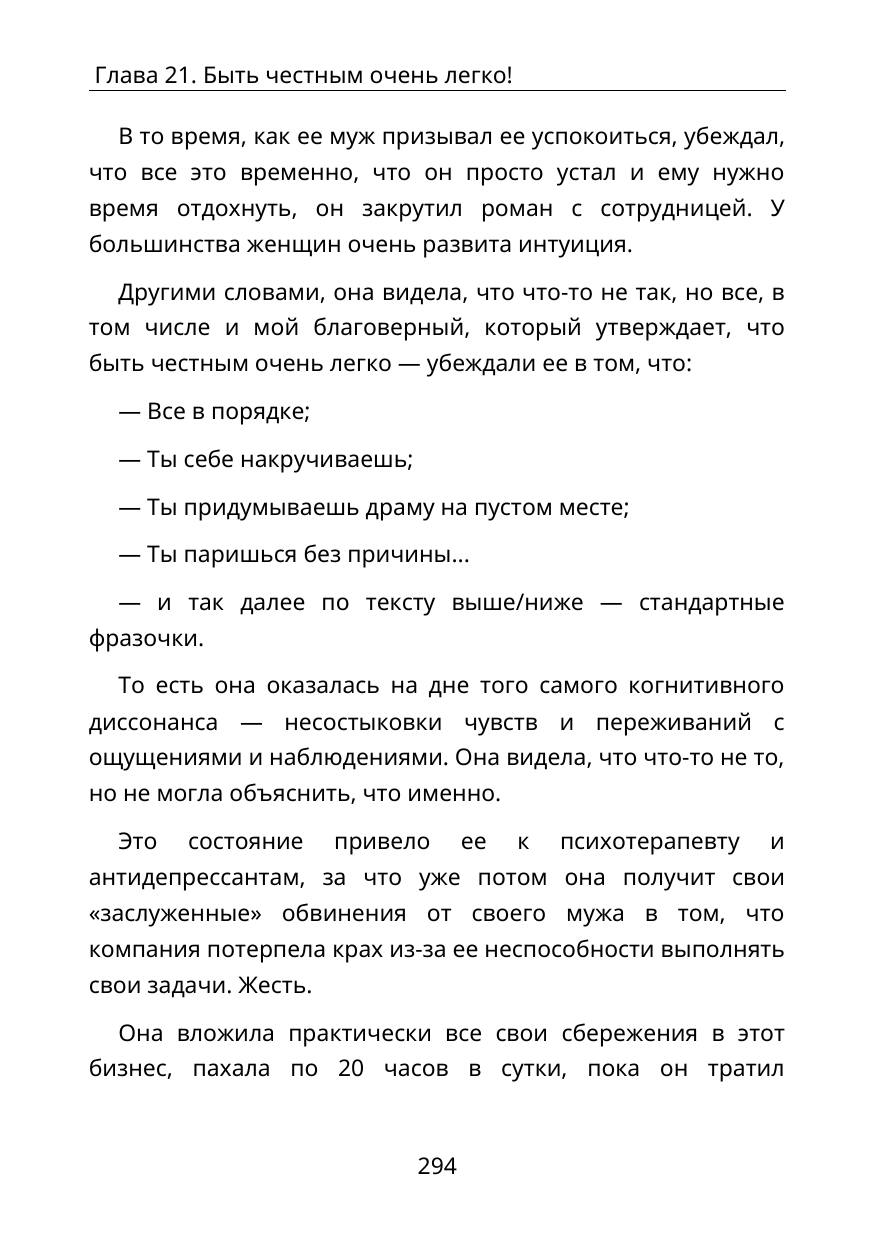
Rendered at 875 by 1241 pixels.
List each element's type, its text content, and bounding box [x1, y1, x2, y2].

text В то время, как ее муж призывал ее успокоиться, убеждал, что все это временно, что он просто устал и ему нужно время отдохнуть, он закрутил роман с сотрудницей. У большинства женщин очень развита интуиция. [88, 120, 786, 259]
text Другими словами, она видела, что что-то не так, но все, в том числе и мой благоверный, который утверждает, что быть честным очень легко — убеждали ее в том, что: [88, 275, 786, 378]
text — Ты себе накручиваешь; [88, 443, 786, 474]
text — Ты паришься без причины... [88, 538, 786, 569]
text — Ты придумываешь драму на пустом месте; [88, 490, 786, 522]
text — Все в порядке; [88, 395, 786, 426]
text То есть она оказалась на дне того самого когнитивного диссонанса — несостыковки чувств и переживаний с ощущениями и наблюдениями. Она видела, что что-то не то, но не могла объяснить, что именно. [88, 669, 786, 808]
text — и так далее по тексту выше/ниже — стандартные фразочки. [88, 586, 786, 653]
text Это состояние привело ее к психотерапевту и антидепрессантам, за что уже потом она получит свои «заслуженные» обвинения от своего мужа в том, что компания потерпела крах из-за ее неспособности выполнять свои задачи. Жесть. [88, 825, 786, 1000]
text Она вложила практически все свои сбережения в этот бизнес, пахала по 20 часов в сутки, пока он тратил [88, 1016, 786, 1084]
